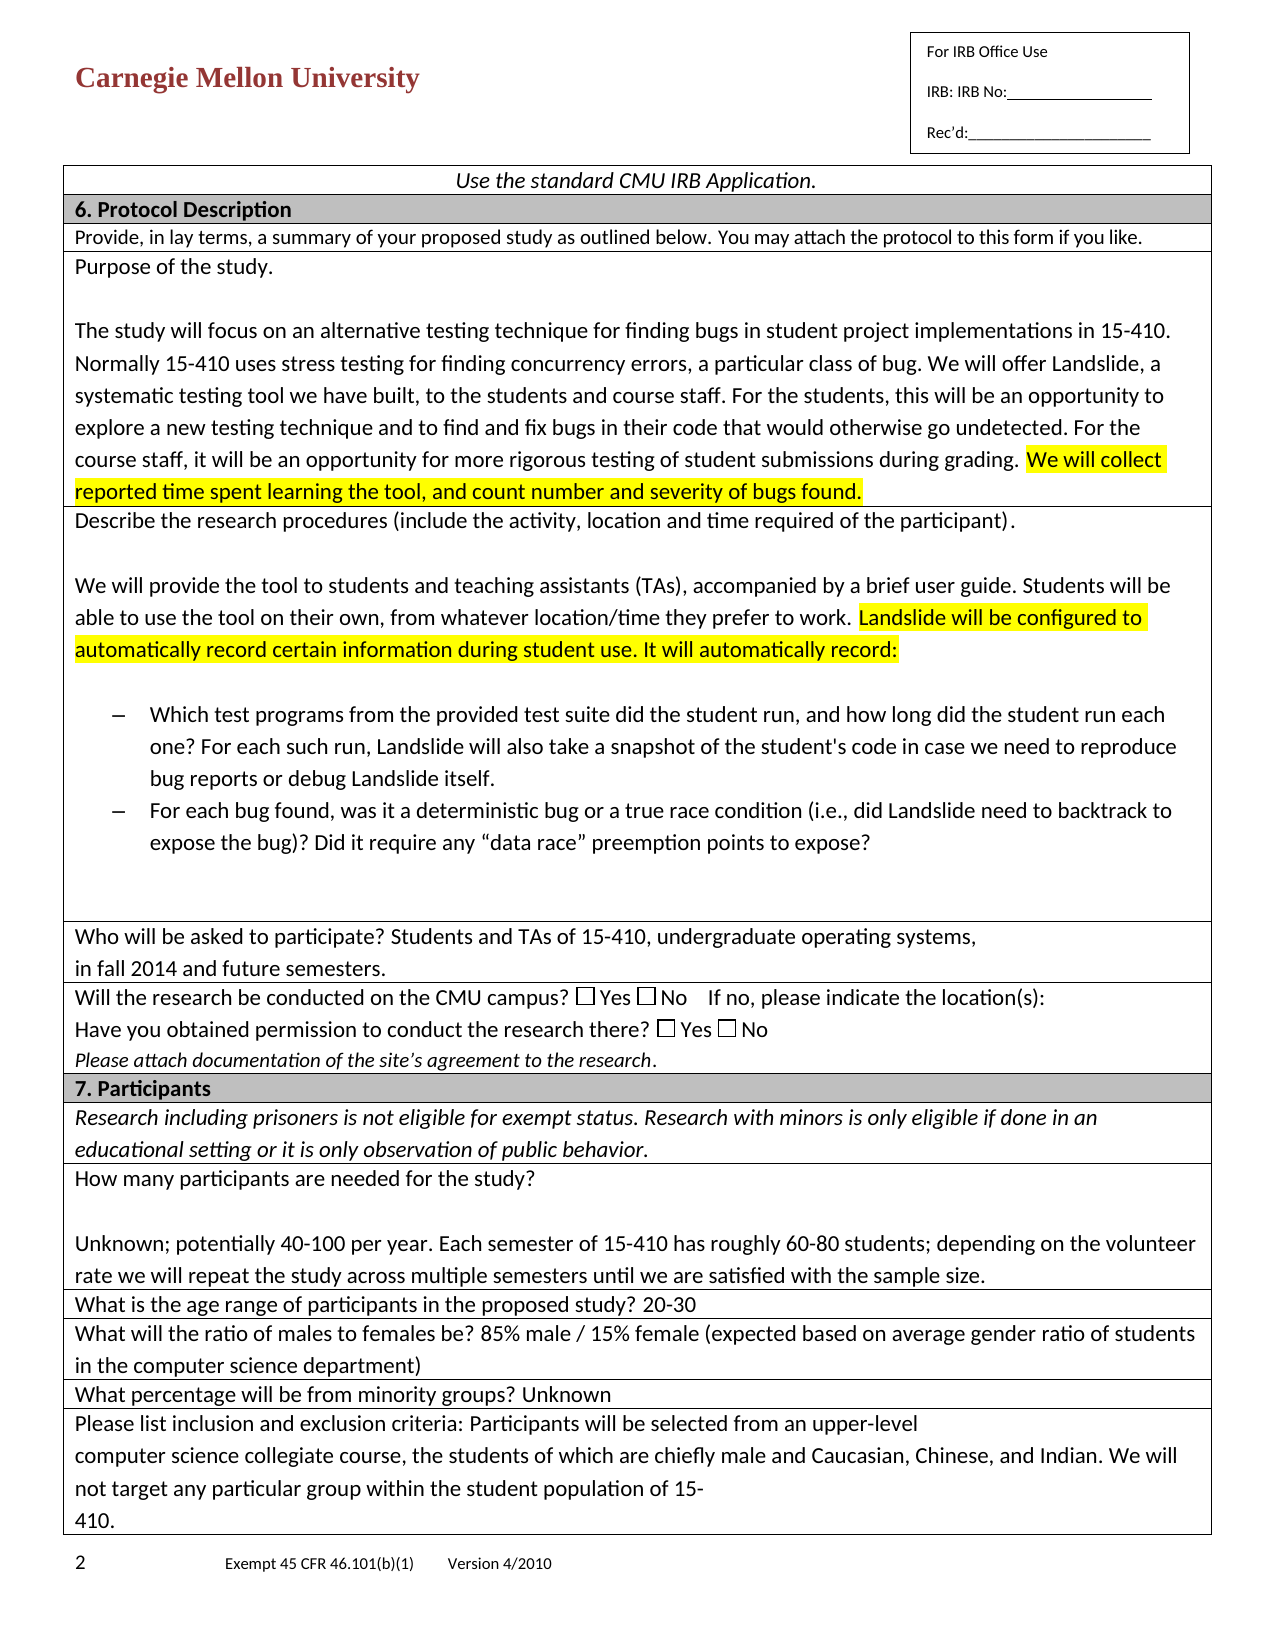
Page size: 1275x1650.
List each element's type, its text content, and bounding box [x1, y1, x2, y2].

table_cell Provide, in lay terms, a summary of your proposed study as outlined below. You may attach the protocol to this form if you like. [64, 224, 1211, 251]
table_cell Purpose of the study. The study will focus on an alternative testing technique for finding bugs in student project implementations in 15-410. Normally 15-410 uses stress testing for finding concurrency errors, a particular class of bug. We will offer Landslide, a systematic testing tool we have built, to the students and course staff. For the students, this will be an opportunity to explore a new testing technique and to find and fix bugs in their code that would otherwise go undetected. For the course staff, it will be an opportunity for more rigorous testing of student submissions during grading. We will collect reported time spent learning the tool, and count number and severity of bugs found. [64, 252, 1211, 506]
table_cell Use the standard CMU IRB Application. [64, 166, 1211, 194]
table_cell 6. Protocol Description [64, 195, 1211, 223]
table_cell Describe the research procedures (include the activity, location and time required of the participant). We will provide the tool to students and teaching assistants (TAs), accompanied by a brief user guide. Students will be able to use the tool on their own, from whatever location/time they prefer to work. Landslide will be configured to automatically record certain information during student use. It will automatically record: Which test programs from the provided test suite did the student run, and how long did the student run each one? For each such run, Landslide will also take a snapshot of the student's code in case we need to reproduce bug reports or debug Landslide itself. For each bug found, was it a deterministic bug or a true race condition (i.e., did Landslide need to backtrack to expose the bug)? Did it require any “data race” preemption points to expose? [64, 507, 1211, 921]
table_cell Please list inclusion and exclusion criteria: Participants will be selected from an upper-level computer science collegiate course, the students of which are chiefly male and Caucasian, Chinese, and Indian. We will not target any particular group within the student population of 15- 410. [64, 1409, 1211, 1534]
table_cell Research including prisoners is not eligible for exempt status. Research with minors is only eligible if done in an educational setting or it is only observation of public behavior. [64, 1103, 1211, 1163]
table_cell 7. Participants [64, 1074, 1211, 1102]
table_cell How many participants are needed for the study? Unknown; potentially 40-100 per year. Each semester of 15-410 has roughly 60-80 students; depending on the volunteer rate we will repeat the study across multiple semesters until we are satisfied with the sample size. [64, 1164, 1211, 1289]
table_cell Will the research be conducted on the CMU campus? Yes No If no, please indicate the location(s): Have you obtained permission to conduct the research there? Yes No Please attach documentation of the site’s agreement to the research. [64, 983, 1211, 1073]
table_cell What will the ratio of males to females be? 85% male / 15% female (expected based on average gender ratio of students in the computer science department) [64, 1319, 1211, 1379]
table_cell Who will be asked to participate? Students and TAs of 15-410, undergraduate operating systems, in fall 2014 and future semesters. [64, 922, 1211, 982]
table_cell What is the age range of participants in the proposed study? 20-30 [64, 1290, 1211, 1318]
table_cell What percentage will be from minority groups? Unknown [64, 1380, 1211, 1408]
